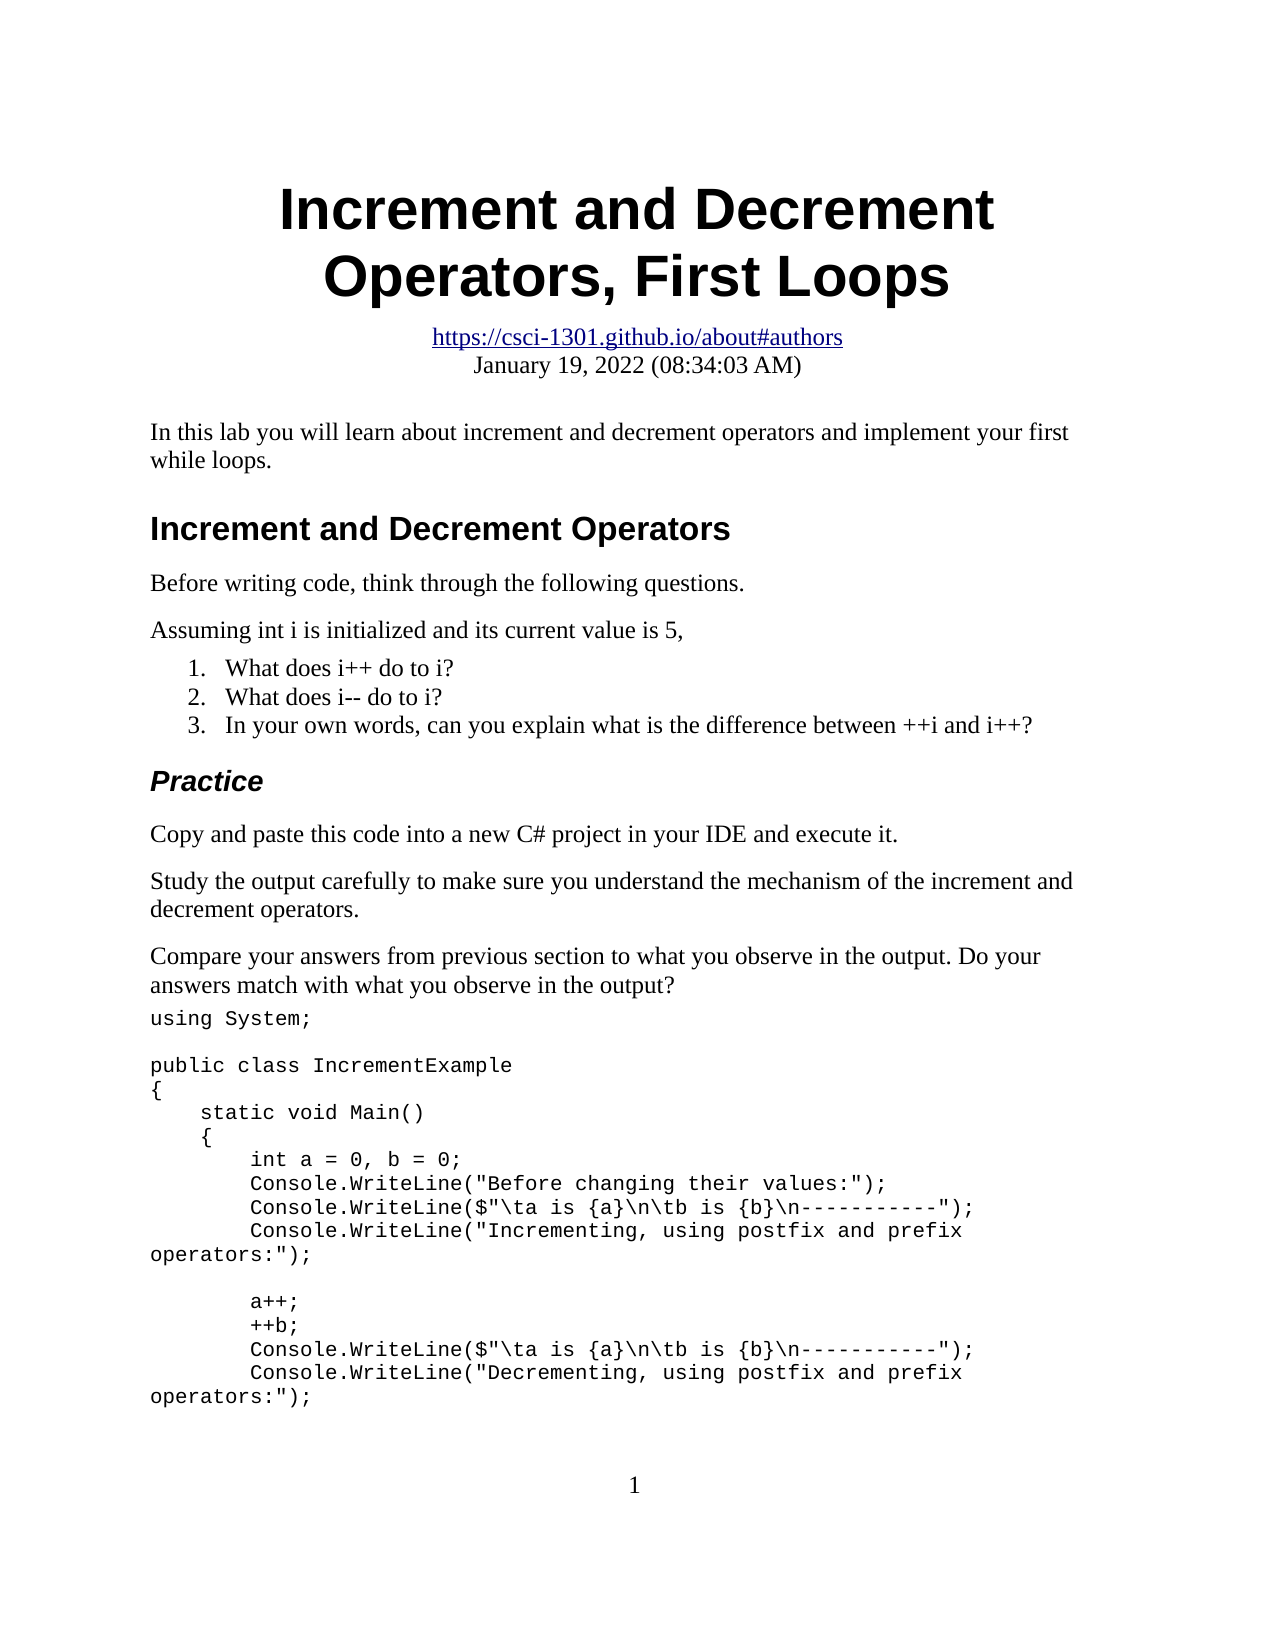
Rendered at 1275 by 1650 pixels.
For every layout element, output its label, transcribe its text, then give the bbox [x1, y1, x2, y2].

list In your own words, can you explain what is the difference between ++i and i++? [187, 710, 1125, 739]
text https://csci-1301.github.io/about#authors [150, 322, 1125, 350]
text Console.WriteLine($"\ta is {a}\n\tb is {b}\n-----------"); [150, 1197, 1125, 1220]
text Assuming int i is initialized and its current value is 5, [150, 615, 1125, 644]
text Before writing code, think through the following questions. [150, 568, 1125, 597]
text Console.WriteLine("Incrementing, using postfix and prefix operators:"); [150, 1220, 1125, 1268]
text Console.WriteLine($"\ta is {a}\n\tb is {b}\n-----------"); [150, 1339, 1125, 1362]
text January 19, 2022 (08:34:03 AM) [150, 350, 1125, 379]
text Compare your answers from previous section to what you observe in the output. Do your answers match with what you observe in the output? [150, 941, 1125, 999]
title Increment and Decrement Operators, First Loops [150, 175, 1125, 309]
text using System; [150, 1008, 1125, 1031]
text In this lab you will learn about increment and decrement operators and implement your first while loops. [150, 417, 1125, 474]
subtitle Increment and Decrement Operators [150, 508, 1125, 547]
text { [150, 1126, 1125, 1149]
text Copy and paste this code into a new C# project in your IDE and execute it. [150, 819, 1125, 848]
text int a = 0, b = 0; [150, 1149, 1125, 1173]
list What does i++ do to i? [187, 653, 1125, 682]
text a++; [150, 1291, 1125, 1315]
text Console.WriteLine("Decrementing, using postfix and prefix operators:"); [150, 1362, 1125, 1409]
text public class IncrementExample [150, 1055, 1125, 1078]
text Console.WriteLine("Before changing their values:"); [150, 1173, 1125, 1197]
subtitle Practice [150, 764, 1125, 798]
list What does i-- do to i? [187, 682, 1125, 710]
text ++b; [150, 1315, 1125, 1339]
text { [150, 1078, 1125, 1102]
text Study the output carefully to make sure you understand the mechanism of the increment and decrement operators. [150, 866, 1125, 923]
text static void Main() [150, 1102, 1125, 1126]
